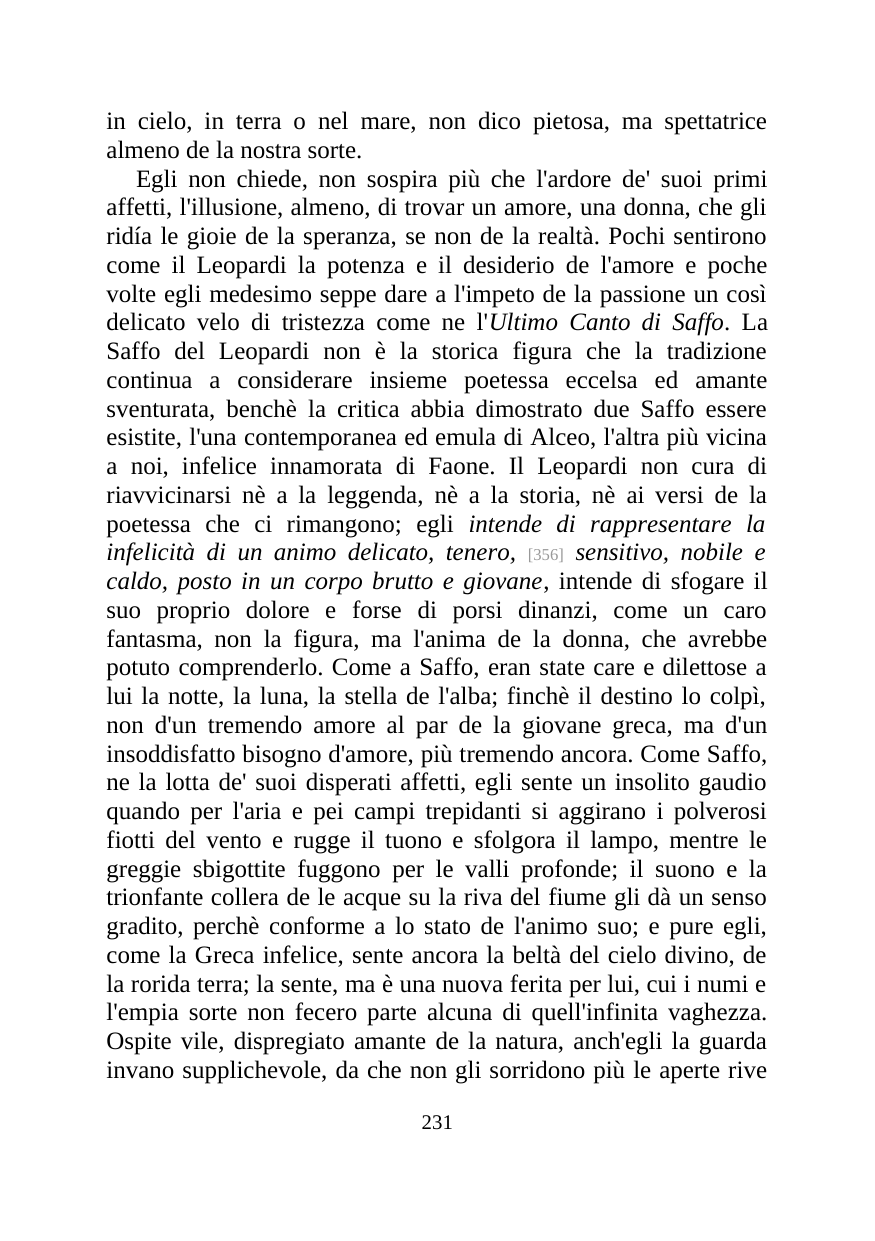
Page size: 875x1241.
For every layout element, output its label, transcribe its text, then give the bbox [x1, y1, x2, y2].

text Egli non chiede, non sospira più che l'ardore de' suoi primi affetti, l'illusione, almeno, di trovar un amore, una donna, che gli ridía le gioie de la speranza, se non de la realtà. Pochi sentirono come il Leopardi la potenza e il desiderio de l'amore e poche volte egli medesimo seppe dare a l'impeto de la passione un così delicato velo di tristezza come ne l'Ultimo Canto di Saffo. La Saffo del Leopardi non è la storica figura che la tradizione continua a considerare insieme poetessa eccelsa ed amante sventurata, benchè la critica abbia dimostrato due Saffo essere esistite, l'una contemporanea ed emula di Alceo, l'altra più vicina a noi, infelice innamorata di Faone. Il Leopardi non cura di riavvicinarsi nè a la leggenda, nè a la storia, nè ai versi de la poetessa che ci rimangono; egli intende di rappresentare la infelicità di un animo delicato, tenero, [356] sensitivo, nobile e caldo, posto in un corpo brutto e giovane, intende di sfogare il suo proprio dolore e forse di porsi dinanzi, come un caro fantasma, non la figura, ma l'anima de la donna, che avrebbe potuto comprenderlo. Come a Saffo, eran state care e dilettose a lui la notte, la luna, la stella de l'alba; finchè il destino lo colpì, non d'un tremendo amore al par de la giovane greca, ma d'un insoddisfatto bisogno d'amore, più tremendo ancora. Come Saffo, ne la lotta de' suoi disperati affetti, egli sente un insolito gaudio quando per l'aria e pei campi trepidanti si aggirano i polverosi fiotti del vento e rugge il tuono e sfolgora il lampo, mentre le greggie sbigottite fuggono per le valli profonde; il suono e la trionfante collera de le acque su la riva del fiume gli dà un senso gradito, perchè conforme a lo stato de l'animo suo; e pure egli, come la Greca infelice, sente ancora la beltà del cielo divino, de la rorida terra; la sente, ma è una nuova ferita per lui, cui i numi e l'empia sorte non fecero parte alcuna di quell'infinita vaghezza. Ospite vile, dispregiato amante de la natura, anch'egli la guarda invano supplichevole, da che non gli sorridono più le aperte rive [106, 164, 768, 1084]
text in cielo, in terra o nel mare, non dico pietosa, ma spettatrice almeno de la nostra sorte. [106, 106, 768, 164]
